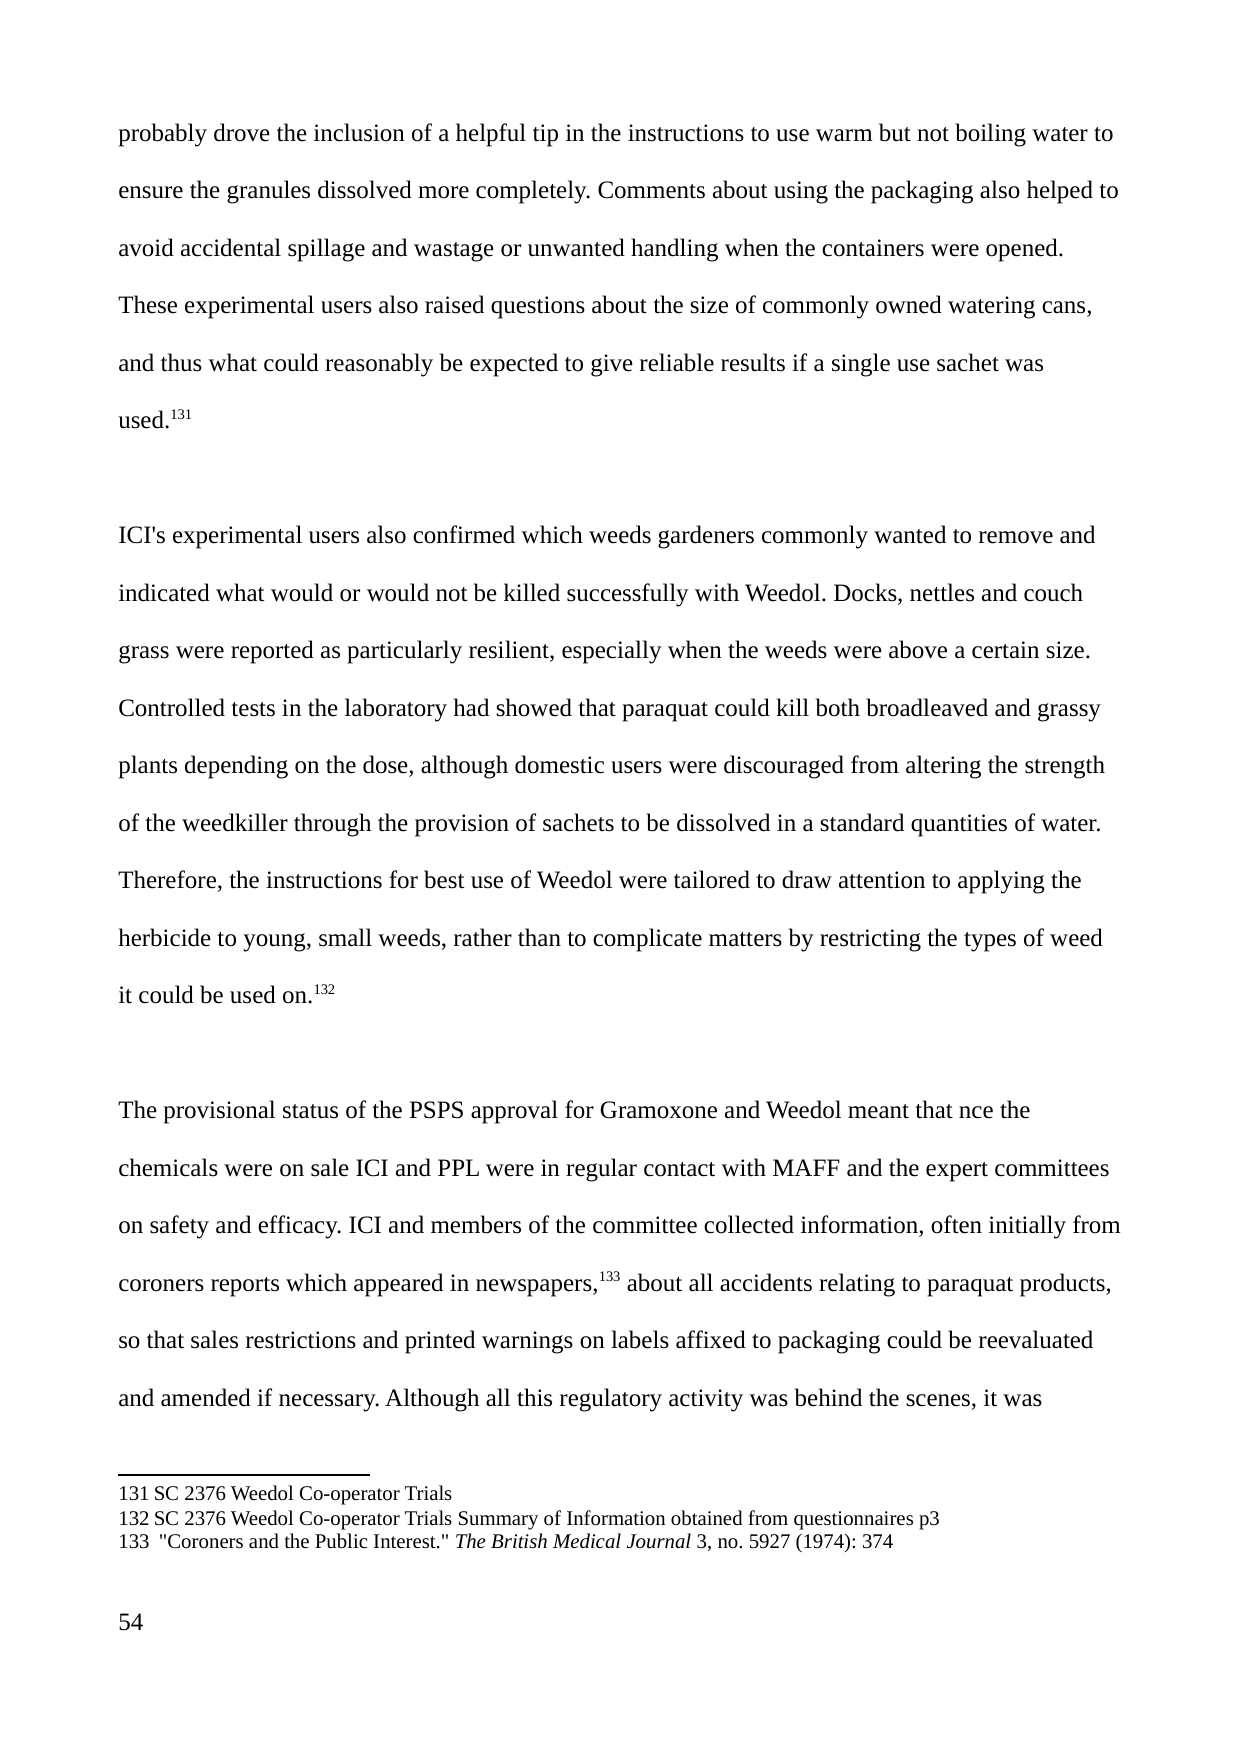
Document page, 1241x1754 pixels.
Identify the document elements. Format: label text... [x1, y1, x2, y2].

text ICI's experimental users also confirmed which weeds gardeners commonly wanted to remove and indicated what would or would not be killed successfully with Weedol. Docks, nettles and couch grass were reported as particularly resilient, especially when the weeds were above a certain size. Controlled tests in the laboratory had showed that paraquat could kill both broadleaved and grassy plants depending on the dose, although domestic users were discouraged from altering the strength of the weedkiller through the provision of sachets to be dissolved in a standard quantities of water. Therefore, the instructions for best use of Weedol were tailored to draw attention to applying the herbicide to young, small weeds, rather than to complicate matters by restricting the types of weed it could be used on. [118, 521, 1122, 1009]
text probably drove the inclusion of a helpful tip in the instructions to use warm but not boiling water to ensure the granules dissolved more completely. Comments about using the packaging also helped to avoid accidental spillage and wastage or unwanted handling when the containers were opened. These experimental users also raised questions about the size of commonly owned watering cans, and thus what could reasonably be expected to give reliable results if a single use sachet was used. [118, 118, 1122, 434]
text SC 2376 Weedol Co-operator Trials [118, 1481, 1122, 1505]
text "Coroners and the Public Interest." The British Medical Journal 3, no. 5927 (1974): 374 [118, 1529, 1122, 1553]
text SC 2376 Weedol Co-operator Trials Summary of Information obtained from questionnaires p3 [118, 1505, 1122, 1529]
text The provisional status of the PSPS approval for Gramoxone and Weedol meant that nce the chemicals were on sale ICI and PPL were in regular contact with MAFF and the expert committees on safety and efficacy. ICI and members of the committee collected information, often initially from coroners reports which appeared in newspapers, about all accidents relating to paraquat products, so that sales restrictions and printed warnings on labels affixed to packaging could be reevaluated and amended if necessary. Although all this regulatory activity was behind the scenes, it was [118, 1096, 1122, 1412]
